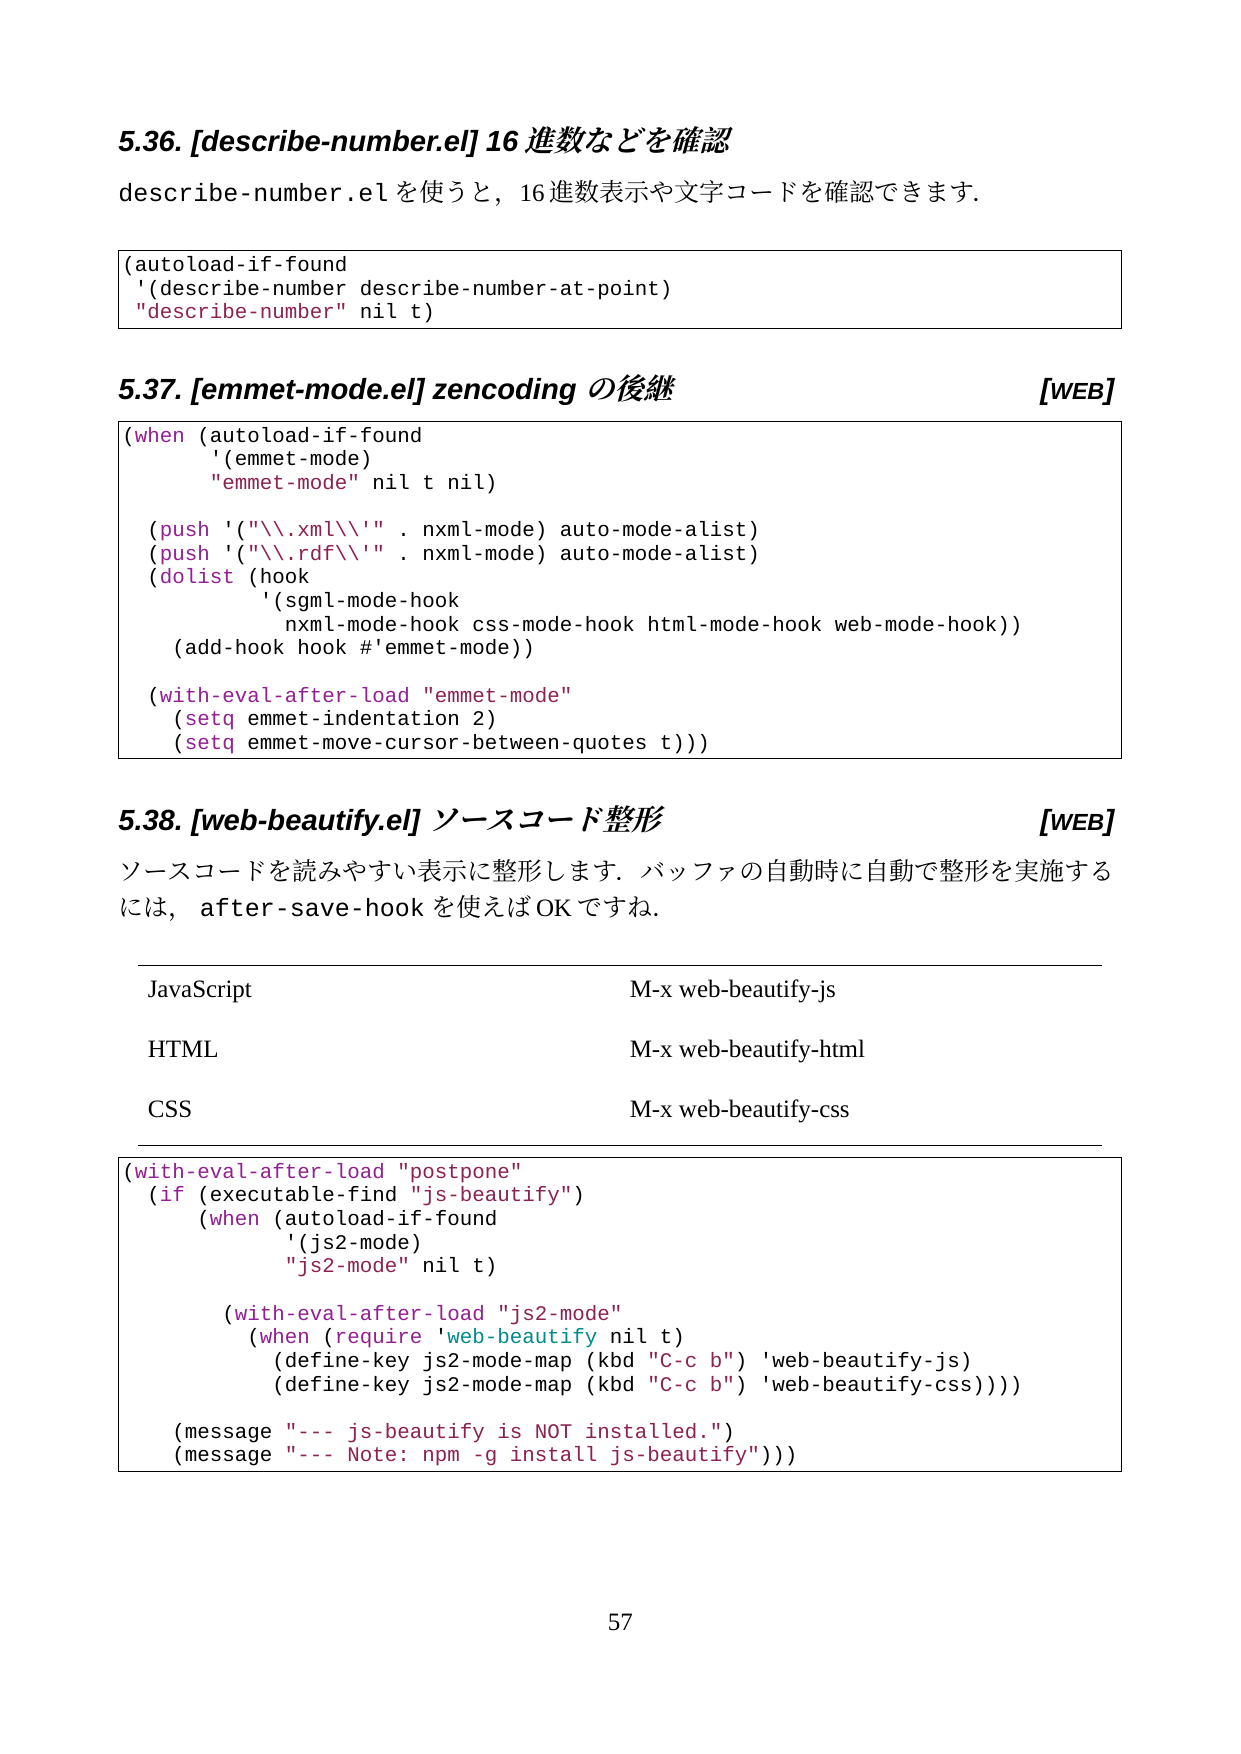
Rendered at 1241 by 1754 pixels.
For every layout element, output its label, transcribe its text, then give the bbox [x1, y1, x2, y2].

text (with-eval-after-load "emmet-mode" [119, 681, 1121, 704]
text (add-hook hook #'emmet-mode)) [119, 633, 1121, 657]
table_cell M-x web-beautify-html [620, 1025, 1102, 1085]
table_header M-x web-beautify-js [620, 966, 1102, 1025]
text describe-number.el を使うと，16進数表示や文字コードを確認できます． [118, 172, 1122, 237]
text (push '("\\.xml\\'" . nxml-mode) auto-mode-alist) [119, 515, 1121, 539]
subtitle [emmet-mode.el] zencoding の後継 [web] [118, 366, 1122, 408]
text '(describe-number describe-number-at-point) [119, 274, 1121, 297]
text "describe-number" nil t) [119, 297, 1121, 328]
text (message "--- Note: npm -g install js-beautify"))) [119, 1441, 1121, 1471]
text (if (executable-find "js-beautify") [119, 1180, 1121, 1204]
table_cell M-x web-beautify-css [620, 1085, 1102, 1145]
text (when (require 'web-beautify nil t) [119, 1322, 1121, 1346]
text '(sgml-mode-hook [119, 586, 1121, 610]
subtitle [describe-number.el] 16進数などを確認 [118, 118, 1122, 160]
text (with-eval-after-load "postpone" [119, 1158, 1121, 1180]
text (when (autoload-if-found [119, 1204, 1121, 1228]
text (define-key js2-mode-map (kbd "C-c b") 'web-beautify-css)))) [119, 1369, 1121, 1393]
text (with-eval-after-load "js2-mode" [119, 1299, 1121, 1322]
text (when (autoload-if-found [119, 422, 1121, 444]
table_cell HTML [138, 1025, 620, 1085]
text "emmet-mode" nil t nil) [119, 468, 1121, 492]
text ソースコードを読みやすい表示に整形します．バッファの自動時に自動で整形を実施するには， after-save-hook を使えばOKですね． [118, 851, 1122, 952]
text (autoload-if-found [119, 251, 1121, 274]
text '(emmet-mode) [119, 444, 1121, 468]
text '(js2-mode) [119, 1228, 1121, 1251]
text (setq emmet-indentation 2) [119, 704, 1121, 728]
table_cell CSS [138, 1085, 620, 1145]
text (message "--- js-beautify is NOT installed.") [119, 1417, 1121, 1441]
text (push '("\\.rdf\\'" . nxml-mode) auto-mode-alist) [119, 539, 1121, 562]
text (dolist (hook [119, 562, 1121, 586]
text nxml-mode-hook css-mode-hook html-mode-hook web-mode-hook)) [119, 610, 1121, 633]
subtitle [web-beautify.el] ソースコード整形 [web] [118, 797, 1122, 839]
text "js2-mode" nil t) [119, 1251, 1121, 1275]
text (define-key js2-mode-map (kbd "C-c b") 'web-beautify-js) [119, 1346, 1121, 1369]
text (setq emmet-move-cursor-between-quotes t))) [119, 728, 1121, 758]
table_header JavaScript [138, 966, 620, 1025]
